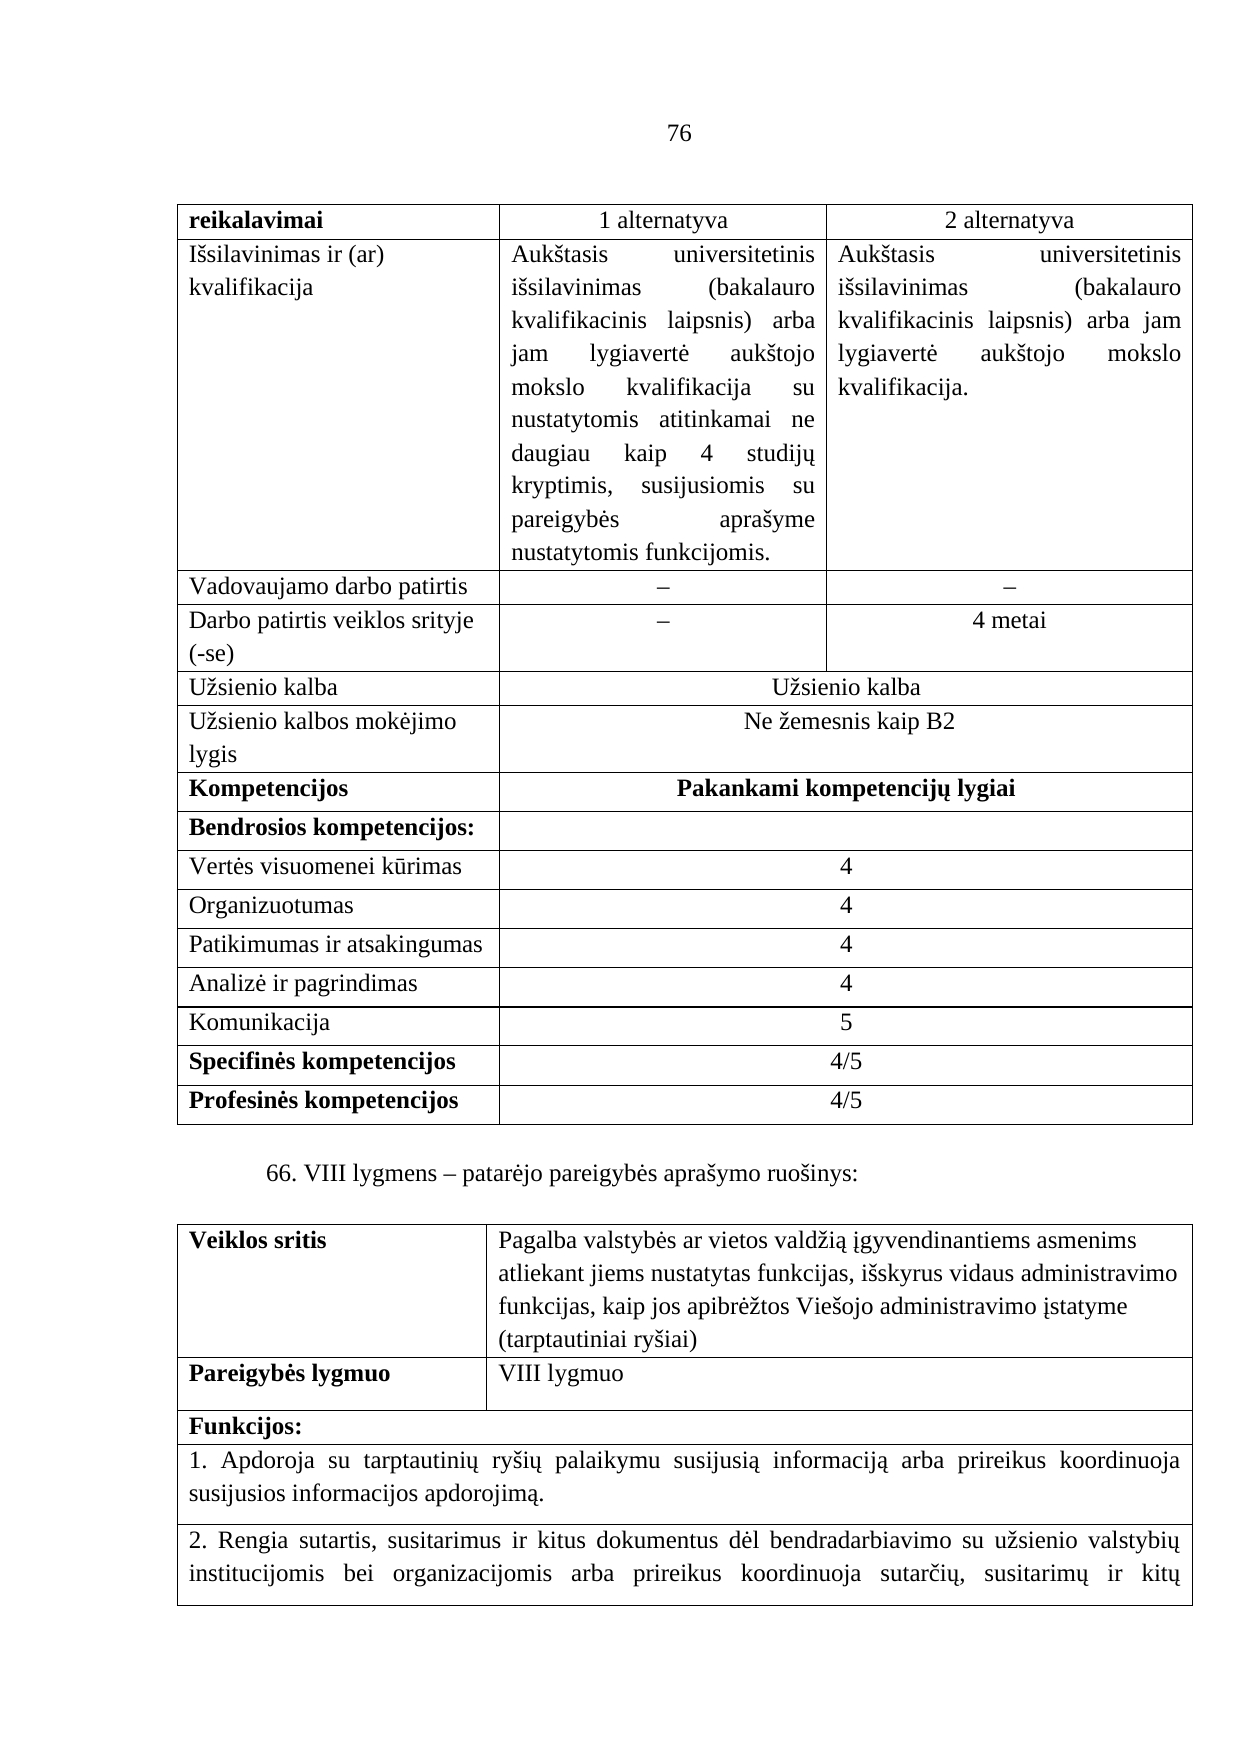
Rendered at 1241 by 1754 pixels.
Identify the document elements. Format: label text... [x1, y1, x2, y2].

text 66. VIII lygmens – patarėjo pareigybės aprašymo ruošinys: [177, 1158, 1181, 1186]
table_cell 2 alternatyva [827, 205, 1192, 238]
table_cell 4 [500, 968, 1192, 1006]
table_cell Kompetencijos [178, 773, 499, 811]
table_cell Patikimumas ir atsakingumas [178, 929, 499, 967]
table_cell Funkcijos: [178, 1411, 1192, 1444]
table_cell Aukštasis universitetinis išsilavinimas (bakalauro kvalifikacinis laipsnis) arba jam lygiavertė aukštojo mokslo kvalifikacija su nustatytomis atitinkamai ne daugiau kaip 4 studijų kryptimis, susijusiomis su pareigybės aprašyme nustatytomis funkcijomis. [500, 240, 826, 570]
table_cell Darbo patirtis veiklos srityje (-se) [178, 605, 499, 671]
table_cell Vertės visuomenei kūrimas [178, 851, 499, 889]
table_cell VIII lygmuo [487, 1358, 1192, 1410]
table_cell Analizė ir pagrindimas [178, 968, 499, 1006]
table_cell 4 [500, 851, 1192, 889]
table_cell – [500, 605, 826, 671]
table_cell Užsienio kalba [500, 672, 1192, 705]
table_header Pagalba valstybės ar vietos valdžią įgyvendinantiems asmenims atliekant jiems nustatytas funkcijas, išskyrus vidaus administravimo funkcijas, kaip jos apibrėžtos Viešojo administravimo įstatyme (tarptautiniai ryšiai) [487, 1225, 1192, 1357]
table_cell reikalavimai [178, 205, 499, 238]
table_cell – [827, 571, 1192, 604]
table_cell Bendrosios kompetencijos: [178, 812, 499, 850]
table_cell 5 [500, 1008, 1192, 1045]
table_cell Aukštasis universitetinis išsilavinimas (bakalauro kvalifikacinis laipsnis) arba jam lygiavertė aukštojo mokslo kvalifikacija. [827, 240, 1192, 570]
table_cell Vadovaujamo darbo patirtis [178, 571, 499, 604]
table_header Veiklos sritis [178, 1225, 486, 1357]
table_cell Specifinės kompetencijos [178, 1046, 499, 1084]
table_cell 4/5 [500, 1046, 1192, 1084]
table_cell Pakankami kompetencijų lygiai [500, 773, 1192, 811]
table_cell Pareigybės lygmuo [178, 1358, 486, 1410]
table_cell 1. Apdoroja su tarptautinių ryšių palaikymu susijusią informaciją arba prireikus koordinuoja susijusios informacijos apdorojimą. [178, 1445, 1192, 1524]
table_cell 2. Rengia sutartis, susitarimus ir kitus dokumentus dėl bendradarbiavimo su užsienio valstybių institucijomis bei organizacijomis arba prireikus koordinuoja sutarčių, susitarimų ir kitų [178, 1525, 1192, 1605]
table_cell Profesinės kompetencijos [178, 1086, 499, 1123]
table_cell Užsienio kalba [178, 672, 499, 705]
table_cell 4 [500, 929, 1192, 967]
table_cell 1 alternatyva [500, 205, 826, 238]
table_cell 4 [500, 890, 1192, 928]
table_cell 4/5 [500, 1086, 1192, 1123]
table_cell Organizuotumas [178, 890, 499, 928]
table_cell Išsilavinimas ir (ar) kvalifikacija [178, 240, 499, 570]
table_cell – [500, 571, 826, 604]
table_cell [500, 812, 1192, 850]
table_cell Ne žemesnis kaip B2 [500, 706, 1192, 772]
table_cell Užsienio kalbos mokėjimo lygis [178, 706, 499, 772]
table_cell Komunikacija [178, 1008, 499, 1045]
table_cell 4 metai [827, 605, 1192, 671]
